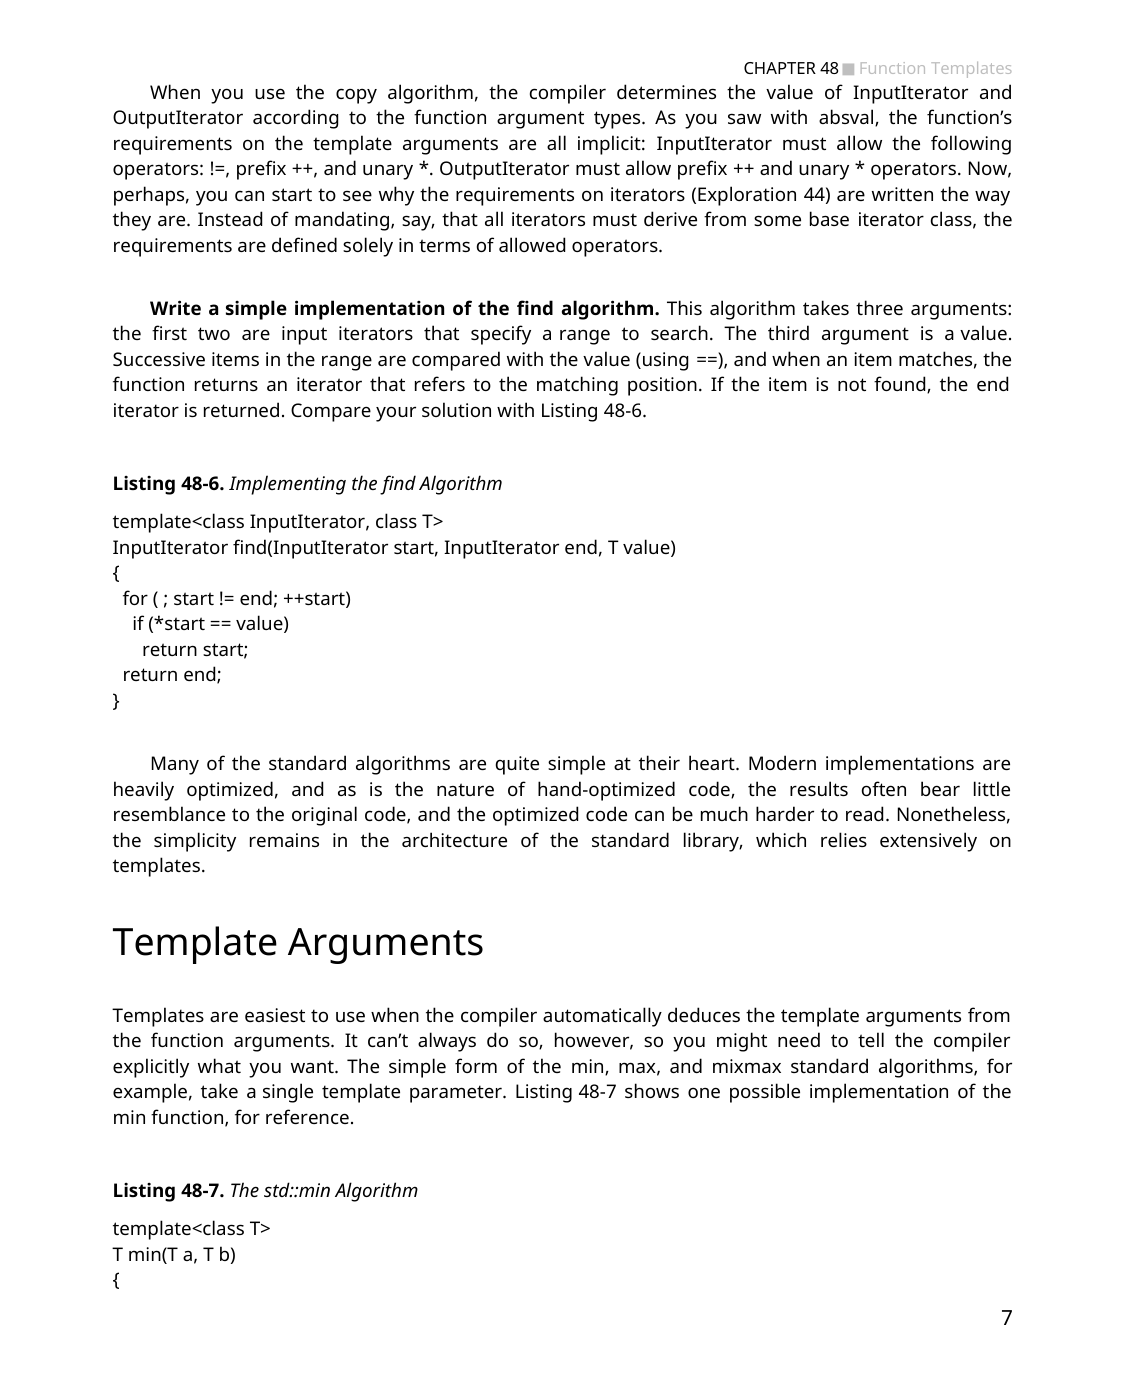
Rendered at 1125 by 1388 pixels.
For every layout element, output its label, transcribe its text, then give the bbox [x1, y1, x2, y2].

text T min(T a, T b) [112, 1241, 1012, 1266]
subtitle Template Arguments [112, 915, 1012, 966]
text template<class InputIterator, class T> [112, 509, 1012, 534]
text { [112, 1266, 1012, 1292]
text return end; [112, 662, 1012, 687]
text Listing 48-6. Implementing the find Algorithm [112, 471, 1012, 496]
text } [112, 687, 1012, 713]
text Templates are easiest to use when the compiler automatically deduces the template arguments from the function arguments. It can’t always do so, however, so you might need to tell the compiler explicitly what you want. The simple form of the min, max, and mixmax standard algorithms, for example, take a single template parameter. Listing 48-7 shows one possible implementation of the min function, for reference. [112, 1002, 1012, 1129]
text InputIterator find(InputIterator start, InputIterator end, T value) [112, 534, 1012, 560]
text Write a simple implementation of the find algorithm. This algorithm takes three arguments: the first two are input iterators that specify a range to search. The third argument is a value. Successive items in the range are compared with the value (using ==), and when an item matches, the function returns an iterator that refers to the matching position. If the item is not found, the end iterator is returned. Compare your solution with Listing 48-6. [112, 295, 1012, 423]
text { [112, 560, 1012, 585]
text Listing 48-7. The std::min Algorithm [112, 1177, 1012, 1203]
text for ( ; start != end; ++start) [112, 585, 1012, 611]
text Many of the standard algorithms are quite simple at their heart. Modern implementations are heavily optimized, and as is the nature of hand-optimized code, the results often bear little resemblance to the original code, and the optimized code can be much harder to read. Nonetheless, the simplicity remains in the architecture of the standard library, which relies extensively on templates. [112, 750, 1012, 878]
text template<class T> [112, 1215, 1012, 1241]
text if (*start == value) [112, 611, 1012, 636]
text return start; [112, 636, 1012, 662]
text When you use the copy algorithm, the compiler determines the value of InputIterator and OutputIterator according to the function argument types. As you saw with absval, the function’s requirements on the template arguments are all implicit: InputIterator must allow the following operators: !=, prefix ++, and unary *. OutputIterator must allow prefix ++ and unary * operators. Now, perhaps, you can start to see why the requirements on iterators (Exploration 44) are written the way they are. Instead of mandating, say, that all iterators must derive from some base iterator class, the requirements are defined solely in terms of allowed operators. [112, 79, 1012, 258]
